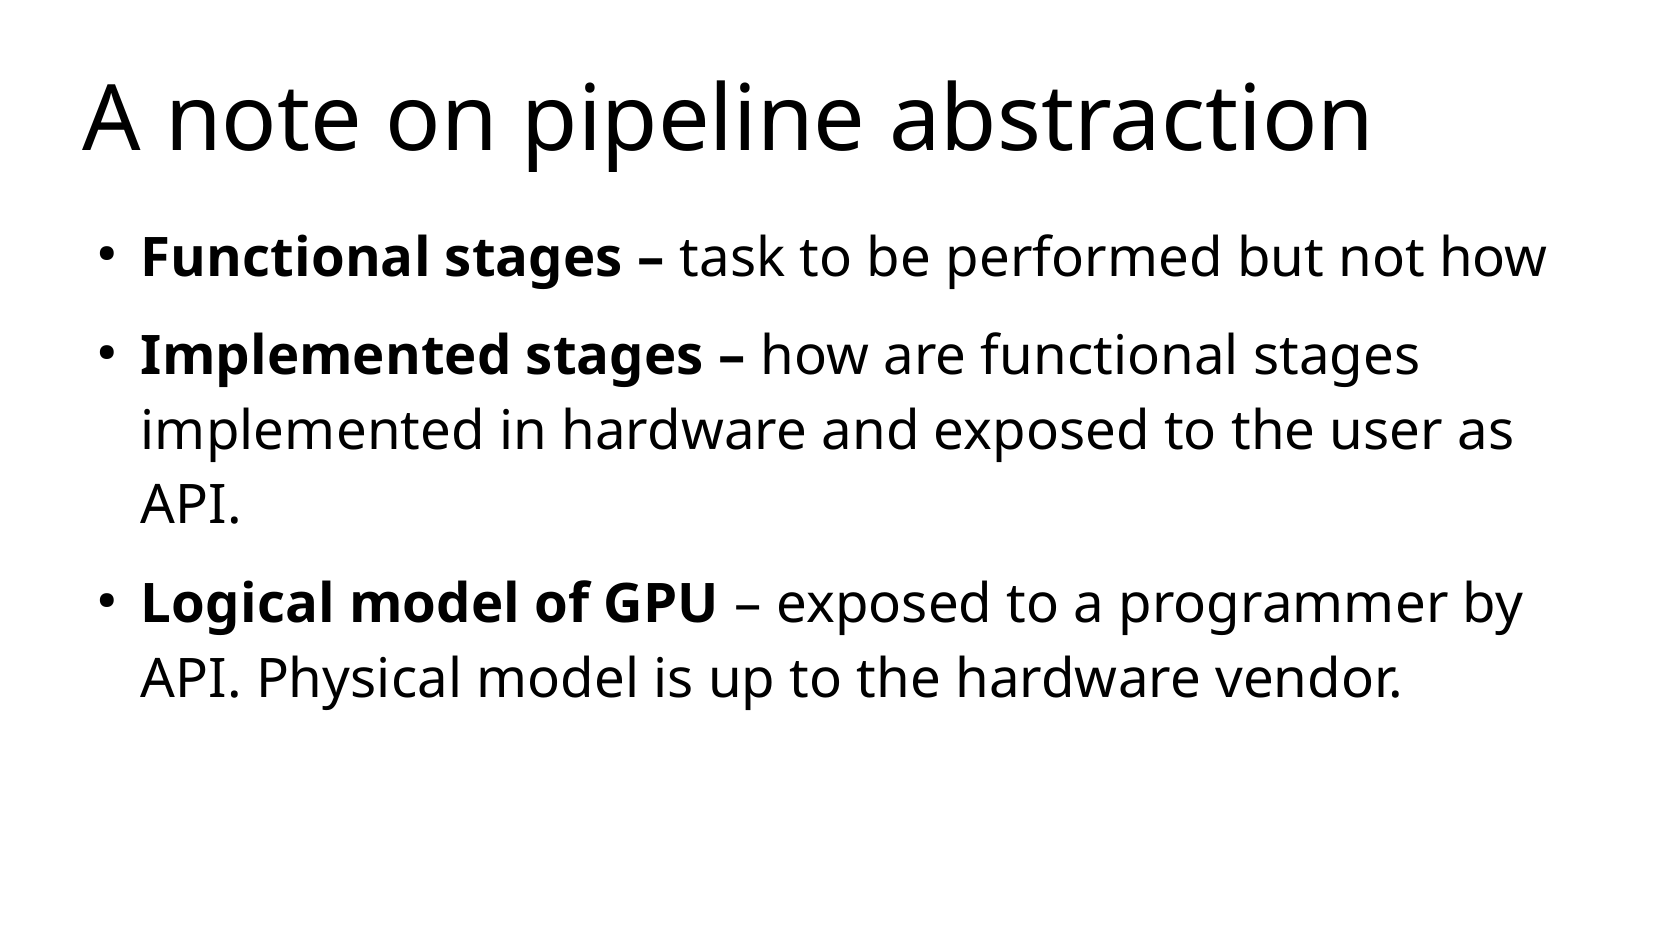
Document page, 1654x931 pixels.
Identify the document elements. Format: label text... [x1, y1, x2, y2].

title A note on pipeline abstraction [82, 37, 1571, 193]
list Functional stages – task to be performed but not how Implemented stages – how are functional stages implemented in hardware and exposed to the user as API. Logical model of GPU – exposed to a programmer by API. Physical model is up to the hardware vendor. [82, 217, 1571, 758]
